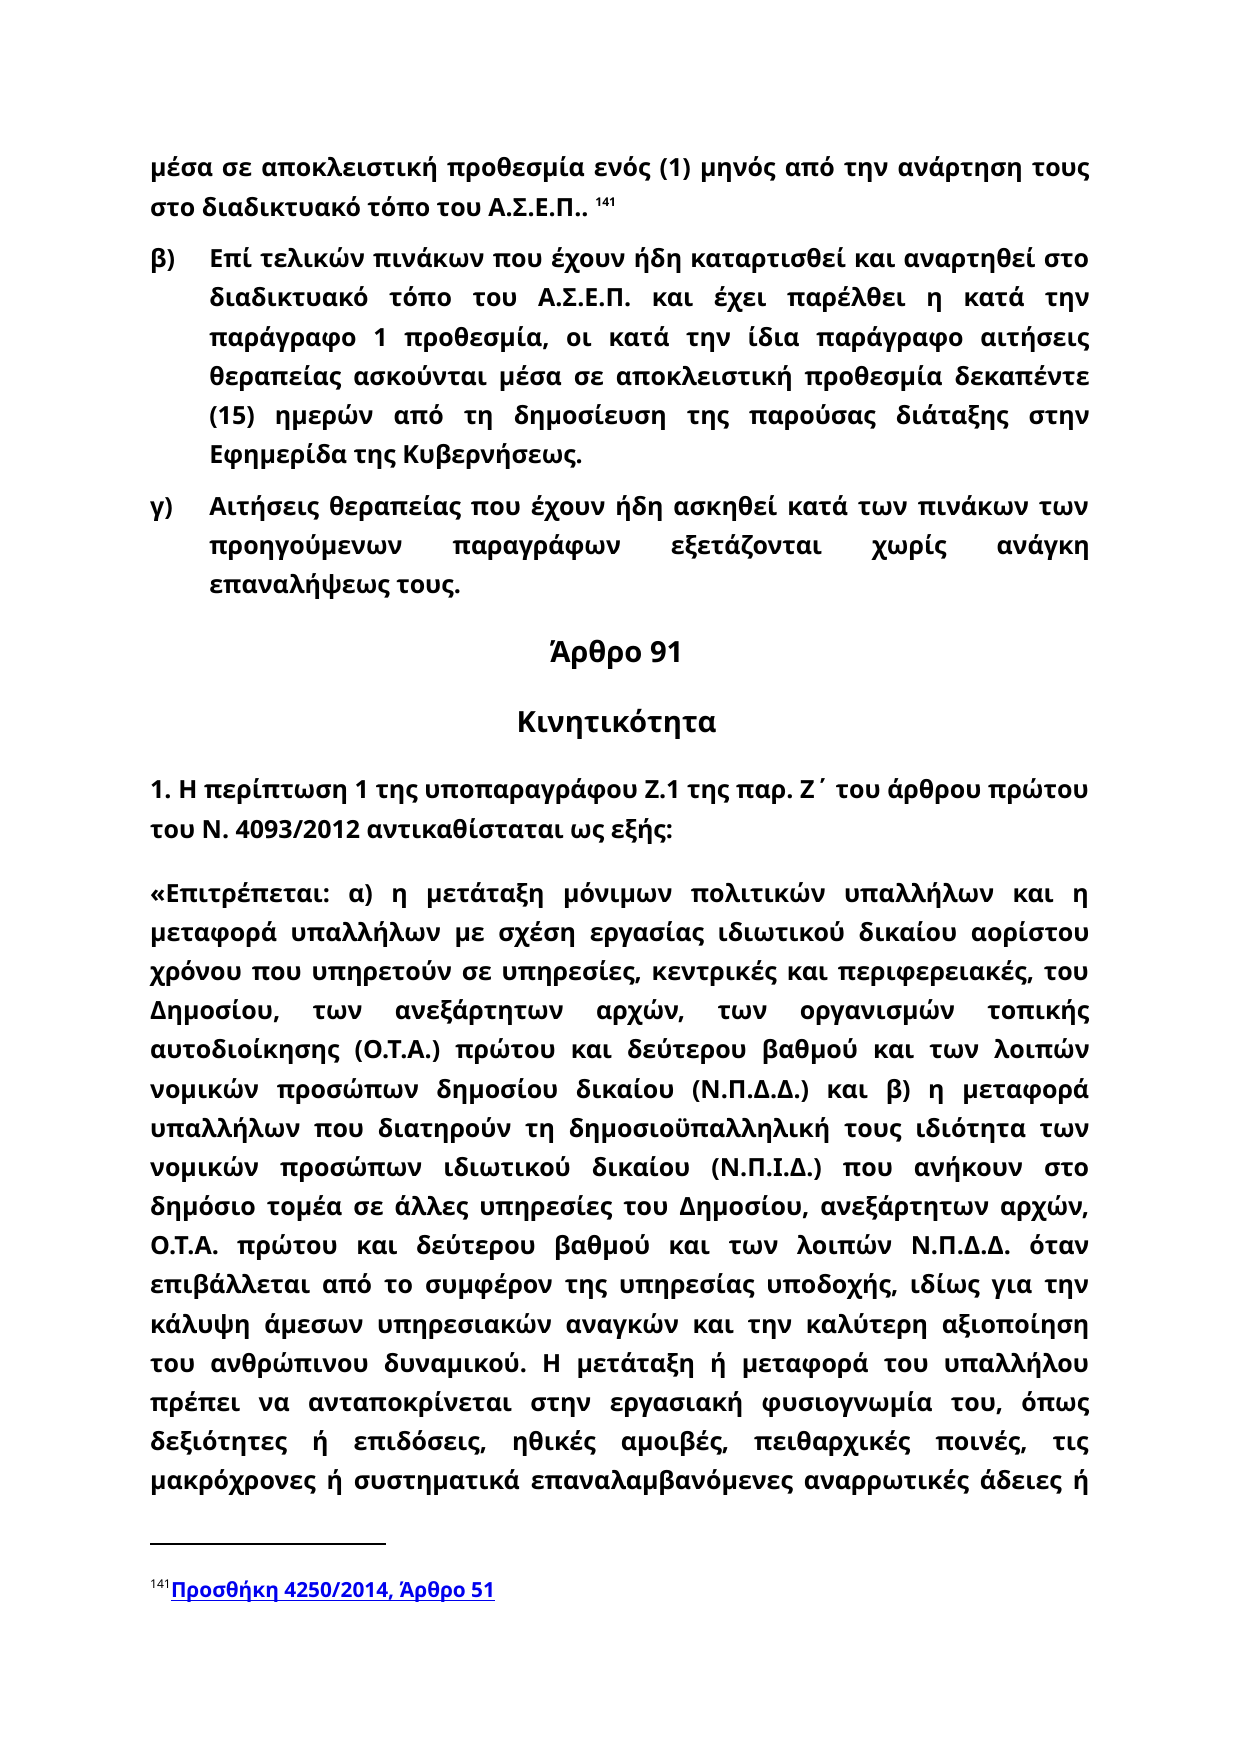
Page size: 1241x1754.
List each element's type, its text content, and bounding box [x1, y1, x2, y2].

text «Επιτρέπεται: α) η μετάταξη μόνιμων πολιτικών υπαλλήλων και η μεταφορά υπαλλήλων με σχέση εργασίας ιδιωτικού δικαίου αορίστου χρόνου που υπηρετούν σε υπηρεσίες, κεντρικές και περιφερειακές, του Δημοσίου, των ανεξάρτητων αρχών, των οργανισμών τοπικής αυτοδιοίκησης (Ο.Τ.Α.) πρώτου και δεύτερου βαθμού και των λοιπών νομικών προσώπων δημοσίου δικαίου (Ν.Π.Δ.Δ.) και β) η μεταφορά υπαλλήλων που διατηρούν τη δημοσιοϋπαλληλική τους ιδιότητα των νομικών προσώπων ιδιωτικού δικαίου (Ν.Π.Ι.Δ.) που ανήκουν στο δημόσιο τομέα σε άλλες υπηρεσίες του Δημοσίου, ανεξάρτητων αρχών, Ο.Τ.Α. πρώτου και δεύτερου βαθμού και των λοιπών Ν.Π.Δ.Δ. όταν επιβάλλεται από το συμφέρον της υπηρεσίας υποδοχής, ιδίως για την κάλυψη άμεσων υπηρεσιακών αναγκών και την καλύτερη αξιοποίηση του ανθρώπινου δυναμικού. Η μετάταξη ή μεταφορά του υπαλλήλου πρέπει να ανταποκρίνεται στην εργασιακή φυσιογνωμία του, όπως δεξιότητες ή επιδόσεις, ηθικές αμοιβές, πειθαρχικές ποινές, τις μακρόχρονες ή συστηματικά επαναλαμβανόμενες αναρρωτικές άδειες ή [150, 875, 1090, 1497]
list β) Επί τελικών πινάκων που έχουν ήδη καταρτισθεί και αναρτηθεί στο διαδικτυακό τόπο του Α.Σ.Ε.Π. και έχει παρέλθει η κατά την παράγραφο 1 προθεσμία, οι κατά την ίδια παράγραφο αιτήσεις θεραπείας ασκούνται μέσα σε αποκλειστική προθεσμία δεκαπέντε (15) ημερών από τη δημοσίευση της παρούσας διάταξης στην Εφημερίδα της Κυβερνήσεως. [150, 241, 1090, 471]
list γ) Αιτήσεις θεραπείας που έχουν ήδη ασκηθεί κατά των πινάκων των προηγούμενων παραγράφων εξετάζονται χωρίς ανάγκη επαναλήψεως τους. [150, 488, 1090, 601]
text Προσθήκη 4250/2014, Άρθρο 51 [150, 1576, 1090, 1604]
subtitle Κινητικότητα [150, 701, 1090, 741]
text μέσα σε αποκλειστική προθεσμία ενός (1) μηνός από την ανάρτηση τους στο διαδικτυακό τόπο του Α.Σ.Ε.Π.. [150, 150, 1090, 223]
subtitle Άρθρο 91 [150, 631, 1090, 671]
text 1. Η περίπτωση 1 της υποπαραγράφου Ζ.1 της παρ. Ζ΄ του άρθρου πρώτου του Ν. 4093/2012 αντικαθίσταται ως εξής: [150, 772, 1090, 845]
